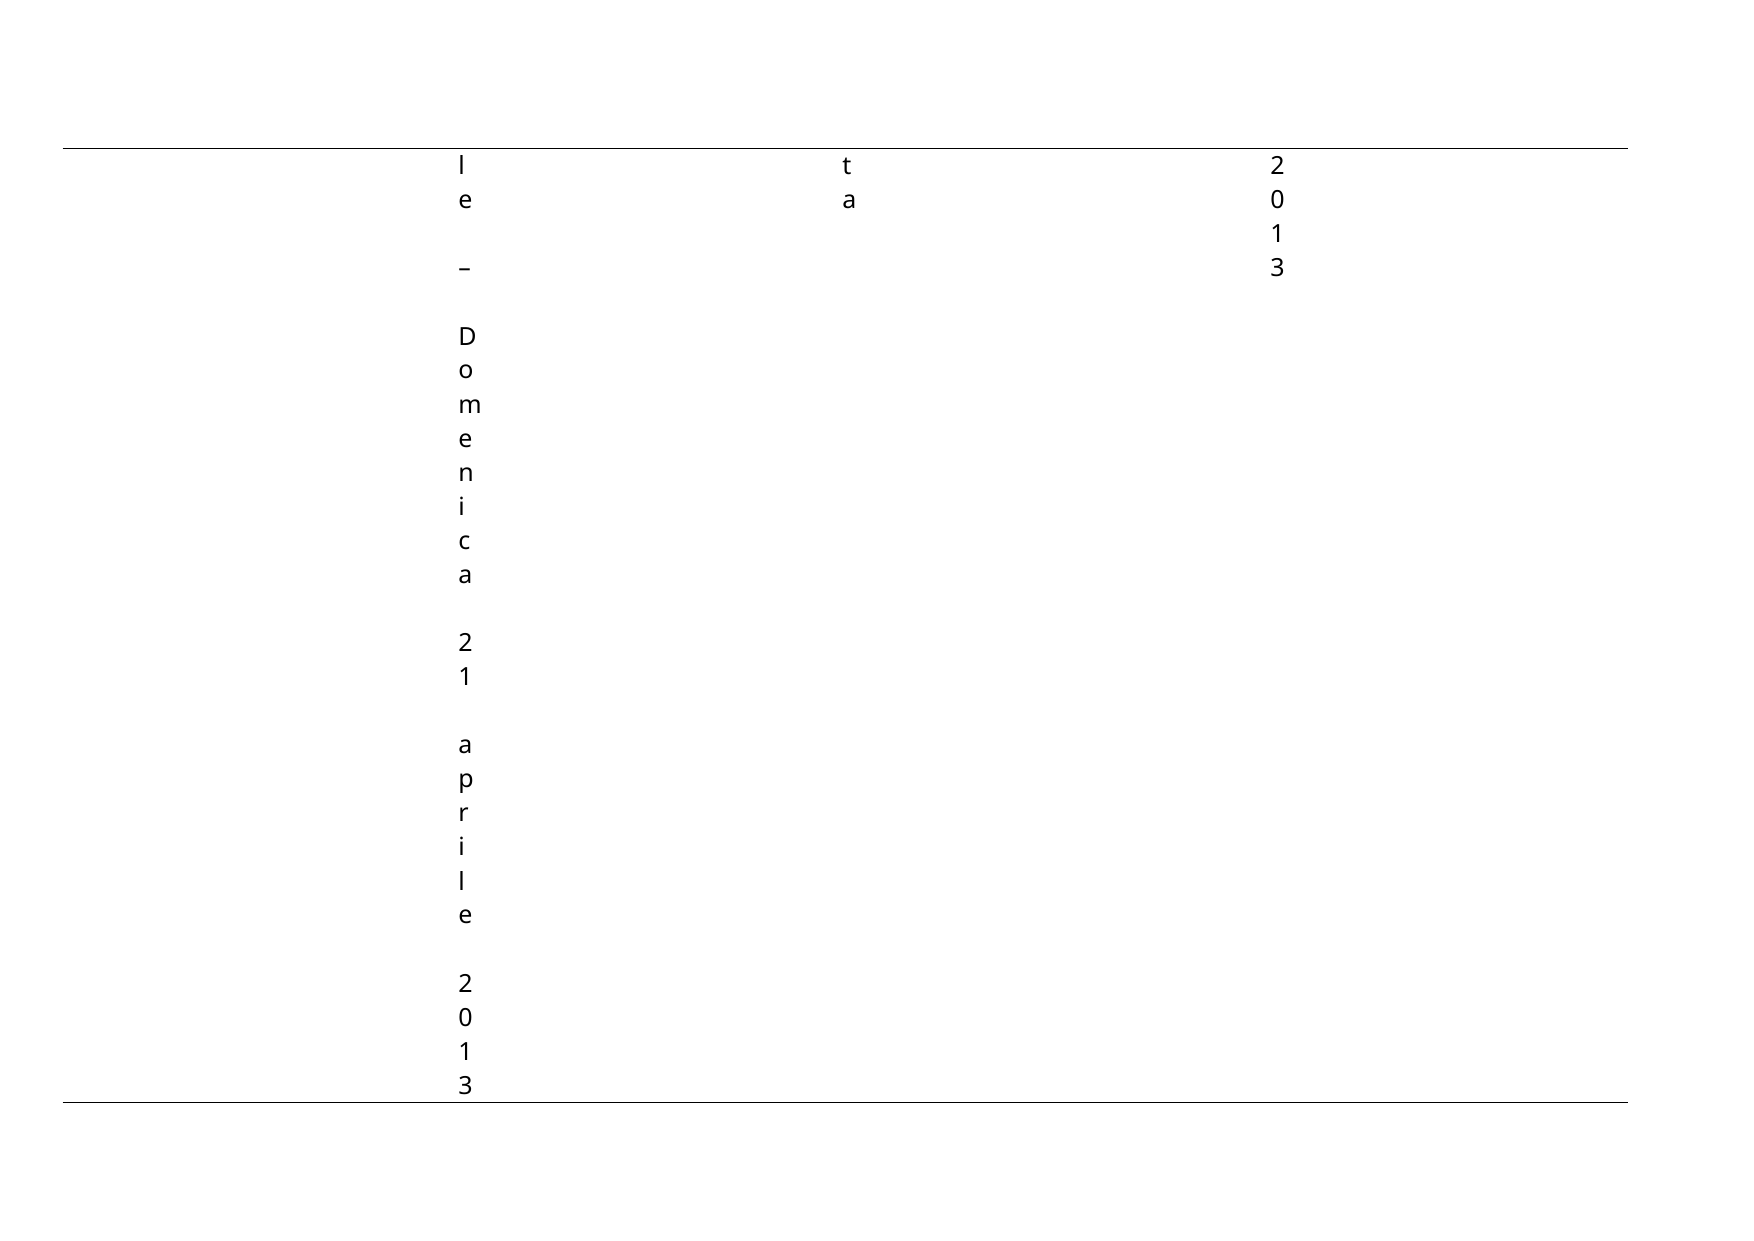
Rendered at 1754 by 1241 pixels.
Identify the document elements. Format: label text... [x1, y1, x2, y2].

table_cell [63, 149, 447, 1102]
table_cell ta [831, 149, 1259, 1102]
table_cell le – Domenica 21 aprile 2013 [447, 149, 831, 1102]
table_cell 2013 [1259, 149, 1628, 1102]
